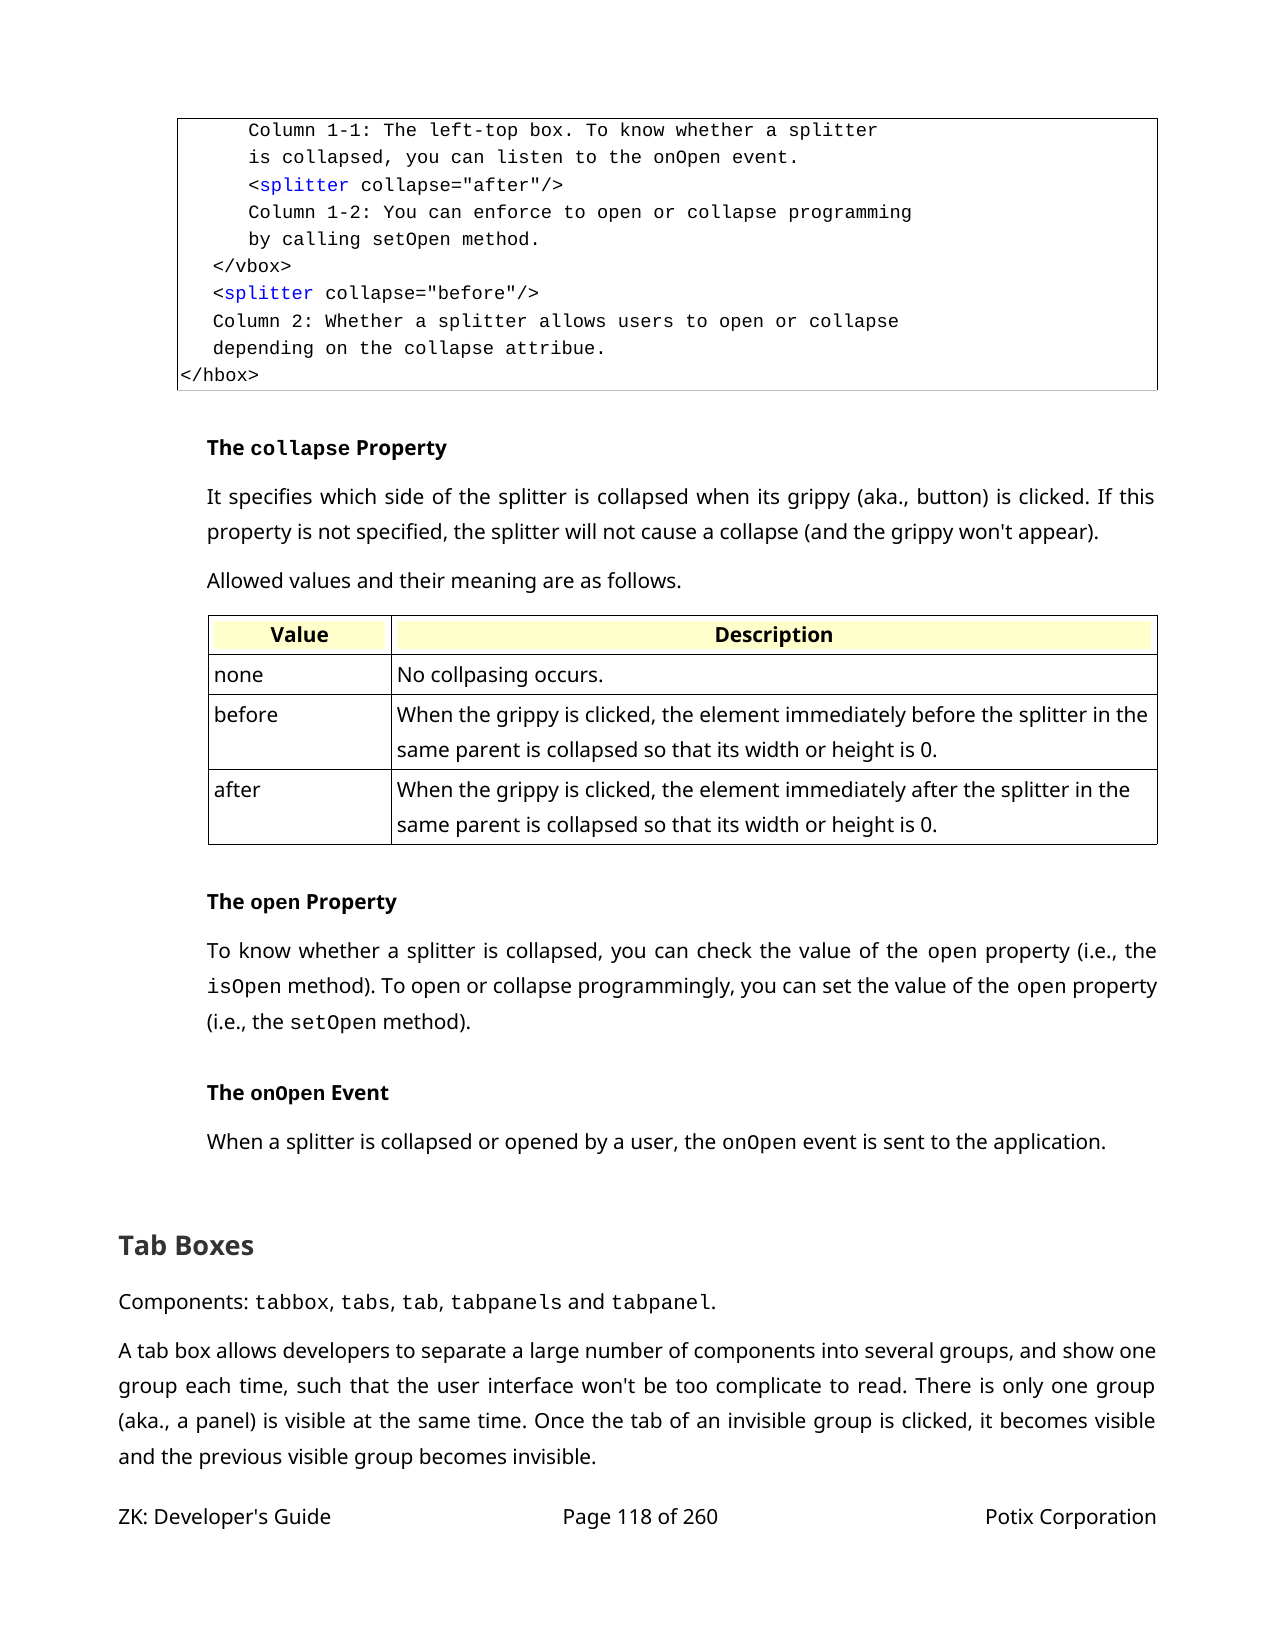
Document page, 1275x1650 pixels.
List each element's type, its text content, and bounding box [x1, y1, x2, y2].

text <splitter collapse="after"/> [178, 172, 1157, 197]
text It specifies which side of the splitter is collapsed when its grippy (aka., button) is clicked. If this property is not specified, the splitter will not cause a collapse (and the grippy won't appear). [207, 482, 1157, 545]
text When a splitter is collapsed or opened by a user, the onOpen event is sent to the application. [207, 1127, 1157, 1156]
table_cell When the grippy is clicked, the element immediately after the splitter in the same parent is collapsed so that its width or height is 0. [392, 770, 1157, 844]
table_cell after [209, 770, 391, 844]
text </vbox> [178, 254, 1157, 278]
text depending on the collapse attribue. [178, 336, 1157, 360]
text by calling setOpen method. [178, 227, 1157, 251]
text Column 2: Whether a splitter allows users to open or collapse [178, 308, 1157, 333]
subtitle Tab Boxes [118, 1227, 1157, 1263]
subtitle The onOpen Event [207, 1078, 1157, 1107]
table_cell No collpasing occurs. [392, 655, 1157, 694]
table_cell When the grippy is clicked, the element immediately before the splitter in the same parent is collapsed so that its width or height is 0. [392, 695, 1157, 769]
text A tab box allows developers to separate a large number of components into several groups, and show one group each time, such that the user interface won't be too complicate to read. There is only one group (aka., a panel) is visible at the same time. Once the tab of an invisible group is clicked, it becomes visible and the previous visible group becomes invisible. [118, 1336, 1157, 1470]
text </hbox> [178, 363, 1157, 390]
text <splitter collapse="before"/> [178, 281, 1157, 306]
text To know whether a splitter is collapsed, you can check the value of the open property (i.e., the isOpen method). To open or collapse programmingly, you can set the value of the open property (i.e., the setOpen method). [207, 936, 1157, 1036]
text Column 1-1: The left-top box. To know whether a splitter [178, 119, 1157, 142]
table_header Value [209, 616, 391, 654]
text Column 1-2: You can enforce to open or collapse programming [178, 200, 1157, 224]
text is collapsed, you can listen to the onOpen event. [178, 145, 1157, 169]
table_cell before [209, 695, 391, 769]
table_cell none [209, 655, 391, 694]
subtitle The open Property [207, 887, 1157, 915]
text Components: tabbox, tabs, tab, tabpanels and tabpanel. [118, 1287, 1157, 1316]
text Allowed values and their meaning are as follows. [207, 566, 1157, 594]
subtitle The collapse Property [207, 433, 1157, 461]
table_header Description [392, 616, 1157, 654]
